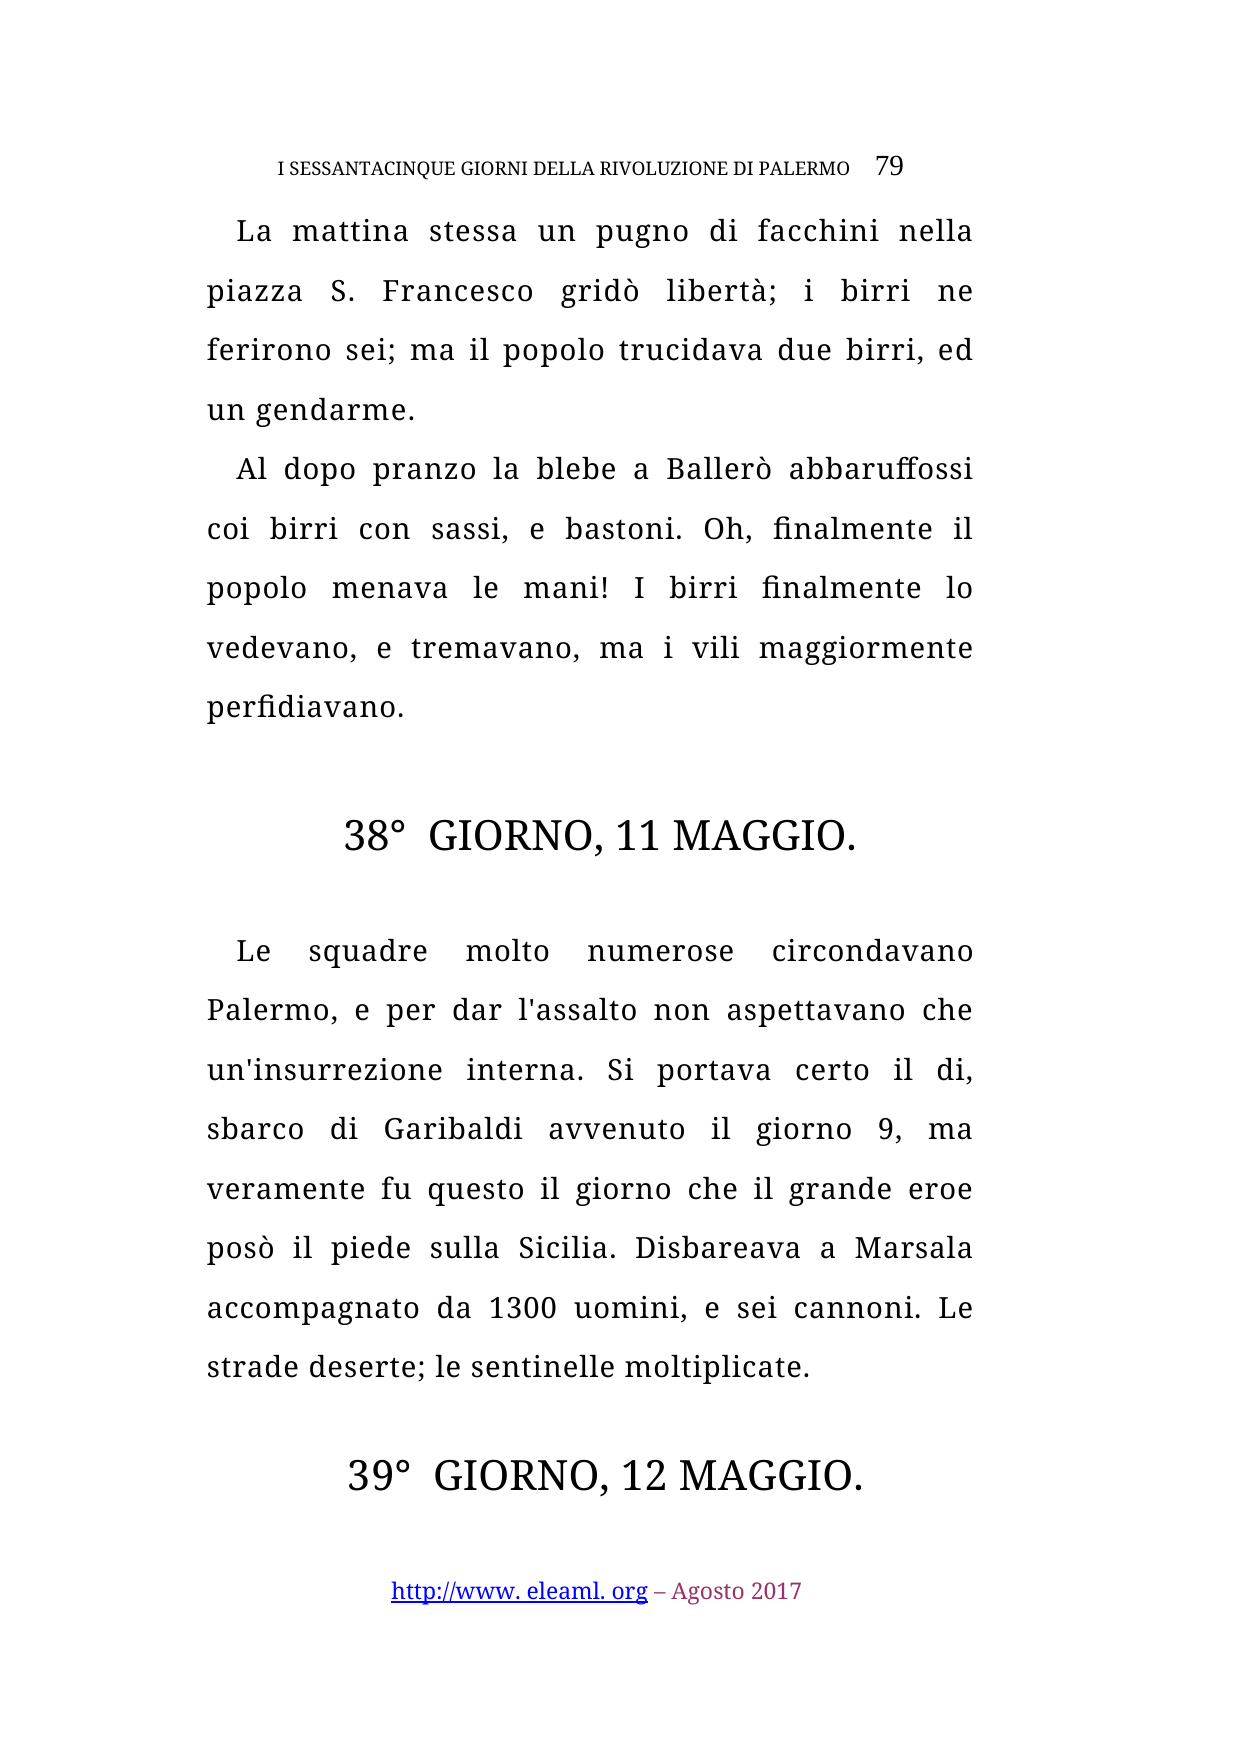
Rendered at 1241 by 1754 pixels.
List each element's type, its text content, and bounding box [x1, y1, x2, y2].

text 38° GIORNO, 11 MAGGIO. [207, 805, 974, 862]
text Al dopo pranzo la blebe a Ballerò abbaruffossi coi birri con sassi, e bastoni. Oh, finalmente il popolo menava le mani! I birri finalmente lo vedevano, e tremavano, ma i vili maggiormente perfidiavano. [207, 448, 974, 726]
text 39° GIORNO, 12 MAGGIO. [207, 1445, 974, 1502]
text Le squadre molto numerose circondavano Palermo, e per dar l'assalto non aspettavano che un'insurrezione interna. Si portava certo il di, sbarco di Garibaldi avvenuto il giorno 9, ma veramente fu questo il giorno che il grande eroe posò il piede sulla Sicilia. Disbareava a Marsala accompagnato da 1300 uomini, e sei cannoni. Le strade deserte; le sentinelle moltiplicate. [207, 930, 974, 1386]
text La mattina stessa un pugno di facchini nella piazza S. Francesco gridò libertà; i birri ne ferirono sei; ma il popolo trucidava due birri, ed un gendarme. [207, 211, 974, 429]
